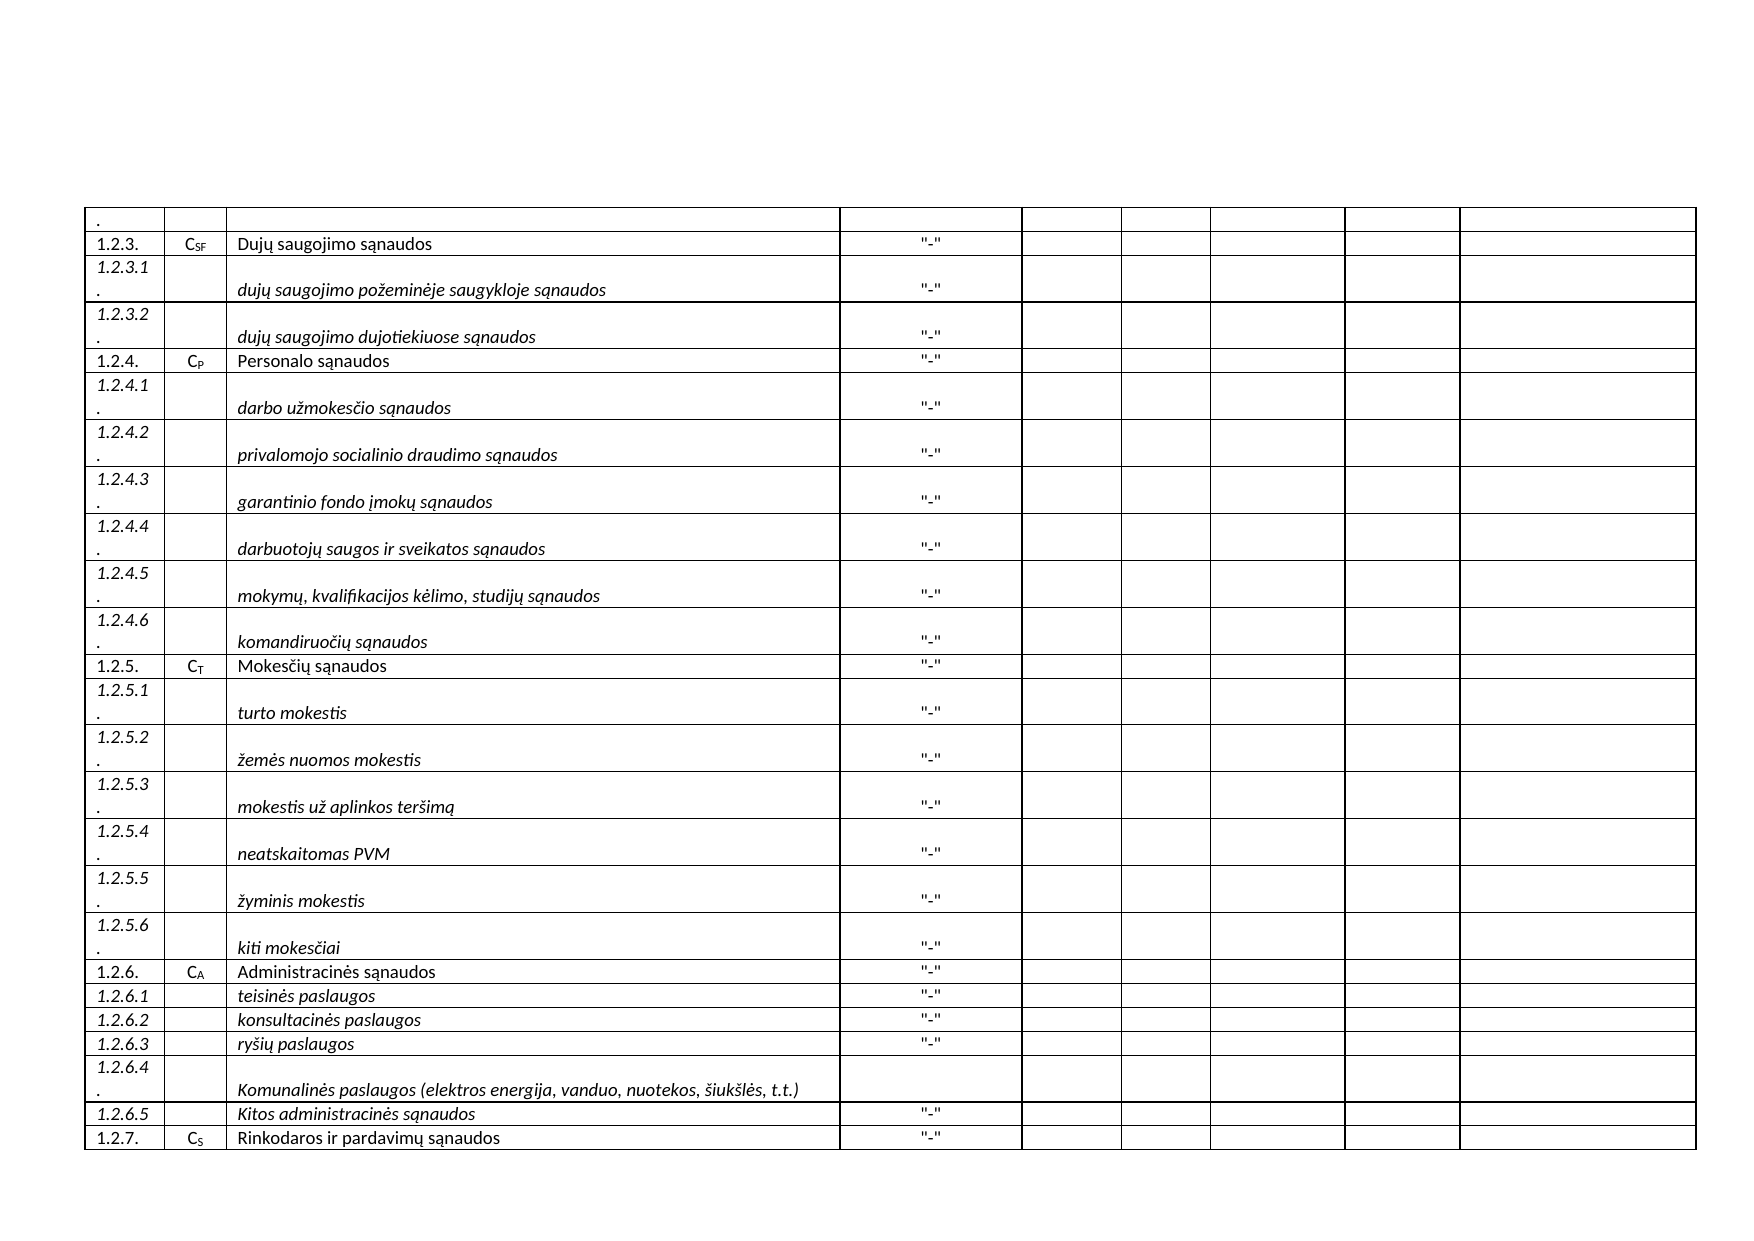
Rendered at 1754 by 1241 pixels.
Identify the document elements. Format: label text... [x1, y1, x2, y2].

table_cell [165, 467, 226, 513]
table_cell [1211, 913, 1344, 959]
table_cell [1346, 349, 1459, 372]
table_cell [1346, 373, 1459, 419]
table_cell [1461, 514, 1695, 560]
table_cell [1211, 1032, 1344, 1054]
table_cell 1.2.4.6. [86, 608, 164, 653]
table_cell [165, 984, 226, 1007]
table_cell [1697, 912, 1701, 959]
table_cell CT [165, 655, 226, 677]
table_cell [1211, 1103, 1344, 1125]
table_cell [1697, 1101, 1701, 1125]
table_cell dujų saugojimo dujotiekiuose sąnaudos [227, 303, 839, 348]
table_cell [1122, 467, 1210, 513]
table_cell 1.2.4.2. [86, 420, 164, 466]
table_cell [1461, 866, 1695, 912]
table_cell [1461, 208, 1695, 231]
table_cell [165, 913, 226, 959]
table_cell [1697, 818, 1701, 865]
table_cell [1122, 608, 1210, 653]
table_cell [1023, 303, 1121, 348]
table_cell "-" [841, 960, 1021, 983]
table_cell [1023, 1103, 1121, 1125]
table_cell [1697, 466, 1701, 513]
table_cell konsultacinės paslaugos [227, 1008, 839, 1031]
table_cell CA [165, 960, 226, 983]
table_cell "-" [841, 866, 1021, 912]
table_cell "-" [841, 819, 1021, 865]
table_cell [1122, 725, 1210, 771]
table_cell [1461, 984, 1695, 1007]
table_cell "-" [841, 913, 1021, 959]
table_cell [165, 561, 226, 607]
table_cell [1023, 561, 1121, 607]
table_cell [1122, 655, 1210, 677]
table_cell [1697, 607, 1701, 653]
table_cell [1346, 232, 1459, 254]
table_cell mokymų, kvalifikacijos kėlimo, studijų sąnaudos [227, 561, 839, 607]
table_cell "-" [841, 467, 1021, 513]
table_cell [1346, 984, 1459, 1007]
table_cell "-" [841, 679, 1021, 724]
table_cell [1346, 608, 1459, 653]
table_cell [1211, 725, 1344, 771]
table_cell 1.2.6.5 [86, 1103, 164, 1125]
table_cell [1346, 1103, 1459, 1125]
table_cell 1.2.5. [86, 655, 164, 677]
table_cell "-" [841, 725, 1021, 771]
table_cell [1211, 1126, 1344, 1149]
table_cell [1122, 256, 1210, 301]
table_cell [1211, 561, 1344, 607]
table_cell Administracinės sąnaudos [227, 960, 839, 983]
table_cell Komunalinės paslaugos (elektros energija, vanduo, nuotekos, šiukšlės, t.t.) [227, 1056, 839, 1101]
table_cell "-" [841, 772, 1021, 818]
table_cell [1023, 208, 1121, 231]
table_cell [1461, 256, 1695, 301]
table_cell [1461, 1103, 1695, 1125]
table_cell [1461, 1032, 1695, 1054]
table_cell [1023, 913, 1121, 959]
table_cell [1122, 208, 1210, 231]
table_cell [1461, 819, 1695, 865]
table_cell darbuotojų saugos ir sveikatos sąnaudos [227, 514, 839, 560]
table_cell [1023, 1008, 1121, 1031]
table_cell [1697, 255, 1701, 301]
table_cell [1211, 467, 1344, 513]
table_cell [1211, 1008, 1344, 1031]
table_cell "-" [841, 984, 1021, 1007]
table_cell Kitos administracinės sąnaudos [227, 1103, 839, 1125]
table_cell "-" [841, 1126, 1021, 1149]
table_cell [165, 1103, 226, 1125]
table_cell [1346, 679, 1459, 724]
table_cell [165, 819, 226, 865]
table_cell 1.2.3. [86, 232, 164, 254]
table_cell 1.2.6.3 [86, 1032, 164, 1054]
table_cell ryšių paslaugos [227, 1032, 839, 1054]
table_cell [1461, 655, 1695, 677]
table_cell [1023, 349, 1121, 372]
table_cell [1122, 1056, 1210, 1101]
table_cell [1461, 725, 1695, 771]
table_cell [165, 208, 226, 231]
table_cell [1211, 1056, 1344, 1101]
table_cell žyminis mokestis [227, 866, 839, 912]
table_cell dujų saugojimo požeminėje saugykloje sąnaudos [227, 256, 839, 301]
table_cell [1346, 725, 1459, 771]
table_cell [841, 1056, 1021, 1101]
table_cell [1211, 608, 1344, 653]
table_cell [1023, 1126, 1121, 1149]
table_cell [1211, 819, 1344, 865]
table_cell [1461, 772, 1695, 818]
table_cell [1697, 207, 1701, 231]
table_cell [1461, 467, 1695, 513]
table_cell "-" [841, 349, 1021, 372]
table_cell [1461, 913, 1695, 959]
table_cell teisinės paslaugos [227, 984, 839, 1007]
table_cell [1122, 984, 1210, 1007]
table_cell [1346, 819, 1459, 865]
table_cell [1122, 960, 1210, 983]
table_cell [1023, 373, 1121, 419]
table_cell 1.2.4.5. [86, 561, 164, 607]
table_cell [1461, 1126, 1695, 1149]
table_cell darbo užmokesčio sąnaudos [227, 373, 839, 419]
table_cell [227, 208, 839, 231]
table_cell 1.2.5.4. [86, 819, 164, 865]
table_cell "-" [841, 655, 1021, 677]
table_cell [1023, 819, 1121, 865]
table_cell [1122, 866, 1210, 912]
table_cell [1697, 560, 1701, 607]
table_cell [1211, 984, 1344, 1007]
table_cell [1211, 303, 1344, 348]
table_cell [165, 608, 226, 653]
table_cell [1461, 303, 1695, 348]
table_cell [1697, 419, 1701, 466]
table_cell [1461, 349, 1695, 372]
table_cell [1023, 1032, 1121, 1054]
table_cell 1.2.5.3. [86, 772, 164, 818]
table_cell CP [165, 349, 226, 372]
table_cell 1.2.5.2. [86, 725, 164, 771]
table_cell [1461, 420, 1695, 466]
table_cell neatskaitomas PVM [227, 819, 839, 865]
table_cell 1.2.3.2. [86, 303, 164, 348]
table_cell [1122, 561, 1210, 607]
table_cell [1211, 679, 1344, 724]
table_cell [1211, 514, 1344, 560]
table_cell [1697, 231, 1701, 254]
table_cell [165, 772, 226, 818]
table_cell . [86, 208, 164, 231]
table_cell [1346, 655, 1459, 677]
table_cell [165, 1008, 226, 1031]
table_cell [1211, 655, 1344, 677]
table_cell "-" [841, 514, 1021, 560]
table_cell "-" [841, 1008, 1021, 1031]
table_cell "-" [841, 608, 1021, 653]
table_cell [165, 725, 226, 771]
table_cell "-" [841, 303, 1021, 348]
table_cell [1346, 772, 1459, 818]
table_cell [1346, 866, 1459, 912]
table_cell [1122, 772, 1210, 818]
table_cell [1346, 913, 1459, 959]
table_cell mokestis už aplinkos teršimą [227, 772, 839, 818]
table_cell [1023, 608, 1121, 653]
table_cell 1.2.6.2 [86, 1008, 164, 1031]
table_cell "-" [841, 1032, 1021, 1054]
table_cell [1346, 561, 1459, 607]
table_cell [1697, 865, 1701, 912]
table_cell CSF [165, 232, 226, 254]
table_cell komandiruočių sąnaudos [227, 608, 839, 653]
table_cell [1461, 679, 1695, 724]
table_cell [1211, 256, 1344, 301]
table_cell [165, 679, 226, 724]
table_cell turto mokestis [227, 679, 839, 724]
table_cell 1.2.4. [86, 349, 164, 372]
table_cell 1.2.4.3. [86, 467, 164, 513]
table_cell privalomojo socialinio draudimo sąnaudos [227, 420, 839, 466]
table_cell [1461, 1008, 1695, 1031]
table_cell [1122, 1103, 1210, 1125]
table_cell [165, 256, 226, 301]
table_cell [1697, 654, 1701, 677]
table_cell [1211, 349, 1344, 372]
table_cell [165, 514, 226, 560]
table_cell [1346, 256, 1459, 301]
table_cell [1023, 984, 1121, 1007]
table_cell [165, 303, 226, 348]
table_cell [1023, 420, 1121, 466]
table_cell [1211, 866, 1344, 912]
table_cell [1346, 1126, 1459, 1149]
table_cell [1122, 679, 1210, 724]
table_cell [165, 866, 226, 912]
table_cell [1461, 960, 1695, 983]
table_cell [1461, 608, 1695, 653]
table_cell [1122, 232, 1210, 254]
table_cell "-" [841, 232, 1021, 254]
table_cell [1346, 1032, 1459, 1054]
table_cell garantinio fondo įmokų sąnaudos [227, 467, 839, 513]
table_cell [1697, 1055, 1701, 1101]
table_cell [1697, 1031, 1701, 1054]
table_cell [841, 208, 1021, 231]
table_cell [1122, 373, 1210, 419]
table_cell Rinkodaros ir pardavimų sąnaudos [227, 1126, 839, 1149]
table_cell [1697, 348, 1701, 372]
table_cell 1.2.6.1 [86, 984, 164, 1007]
table_cell kiti mokesčiai [227, 913, 839, 959]
table_cell 1.2.5.6. [86, 913, 164, 959]
table_cell Personalo sąnaudos [227, 349, 839, 372]
table_cell 1.2.6. [86, 960, 164, 983]
table_cell 1.2.4.4. [86, 514, 164, 560]
table_cell 1.2.3.1. [86, 256, 164, 301]
table_cell [1122, 1008, 1210, 1031]
table_cell [1461, 232, 1695, 254]
table_cell [1697, 1007, 1701, 1031]
table_cell [1023, 772, 1121, 818]
table_cell [165, 373, 226, 419]
table_cell [1346, 303, 1459, 348]
table_cell [1211, 232, 1344, 254]
table_cell [1023, 725, 1121, 771]
table_cell [1122, 349, 1210, 372]
table_cell [1023, 655, 1121, 677]
table_cell [1122, 819, 1210, 865]
table_cell [1211, 208, 1344, 231]
table_cell [1697, 301, 1701, 348]
table_cell [1697, 513, 1701, 560]
table_cell [1122, 1032, 1210, 1054]
table_cell [165, 1032, 226, 1054]
table_cell 1.2.4.1. [86, 373, 164, 419]
table_cell [1346, 1008, 1459, 1031]
table_cell [1346, 467, 1459, 513]
table_cell Mokesčių sąnaudos [227, 655, 839, 677]
table_cell [1346, 208, 1459, 231]
table_cell [1023, 679, 1121, 724]
table_cell [1023, 514, 1121, 560]
table_cell [1461, 1056, 1695, 1101]
table_cell [1122, 514, 1210, 560]
table_cell [1697, 724, 1701, 771]
table_cell "-" [841, 256, 1021, 301]
table_cell [1346, 960, 1459, 983]
table_cell [1023, 1056, 1121, 1101]
table_cell [1122, 420, 1210, 466]
table_cell [1023, 467, 1121, 513]
table_cell [1122, 1126, 1210, 1149]
table_cell [165, 1056, 226, 1101]
table_cell [1346, 514, 1459, 560]
table_cell [1697, 372, 1701, 419]
table_cell [1697, 959, 1701, 983]
table_cell 1.2.5.1. [86, 679, 164, 724]
table_cell CS [165, 1126, 226, 1149]
table_cell [1697, 771, 1701, 818]
table_cell [1697, 678, 1701, 724]
table_cell žemės nuomos mokestis [227, 725, 839, 771]
table_cell "-" [841, 420, 1021, 466]
table_cell "-" [841, 1103, 1021, 1125]
table_cell "-" [841, 561, 1021, 607]
table_cell [1697, 1125, 1701, 1149]
table_cell 1.2.5.5. [86, 866, 164, 912]
table_cell [1122, 303, 1210, 348]
table_cell 1.2.7. [86, 1126, 164, 1149]
table_cell Dujų saugojimo sąnaudos [227, 232, 839, 254]
table_cell [1023, 960, 1121, 983]
table_cell [1023, 866, 1121, 912]
table_cell [1211, 960, 1344, 983]
table_cell [1461, 373, 1695, 419]
table_cell [165, 420, 226, 466]
table_cell "-" [841, 373, 1021, 419]
table_cell [1346, 1056, 1459, 1101]
table_cell 1.2.6.4. [86, 1056, 164, 1101]
table_cell [1346, 420, 1459, 466]
table_cell [1211, 772, 1344, 818]
table_cell [1461, 561, 1695, 607]
table_cell [1122, 913, 1210, 959]
table_cell [1211, 420, 1344, 466]
table_cell [1211, 373, 1344, 419]
table_cell [1697, 983, 1701, 1007]
table_cell [1023, 256, 1121, 301]
table_cell [1023, 232, 1121, 254]
